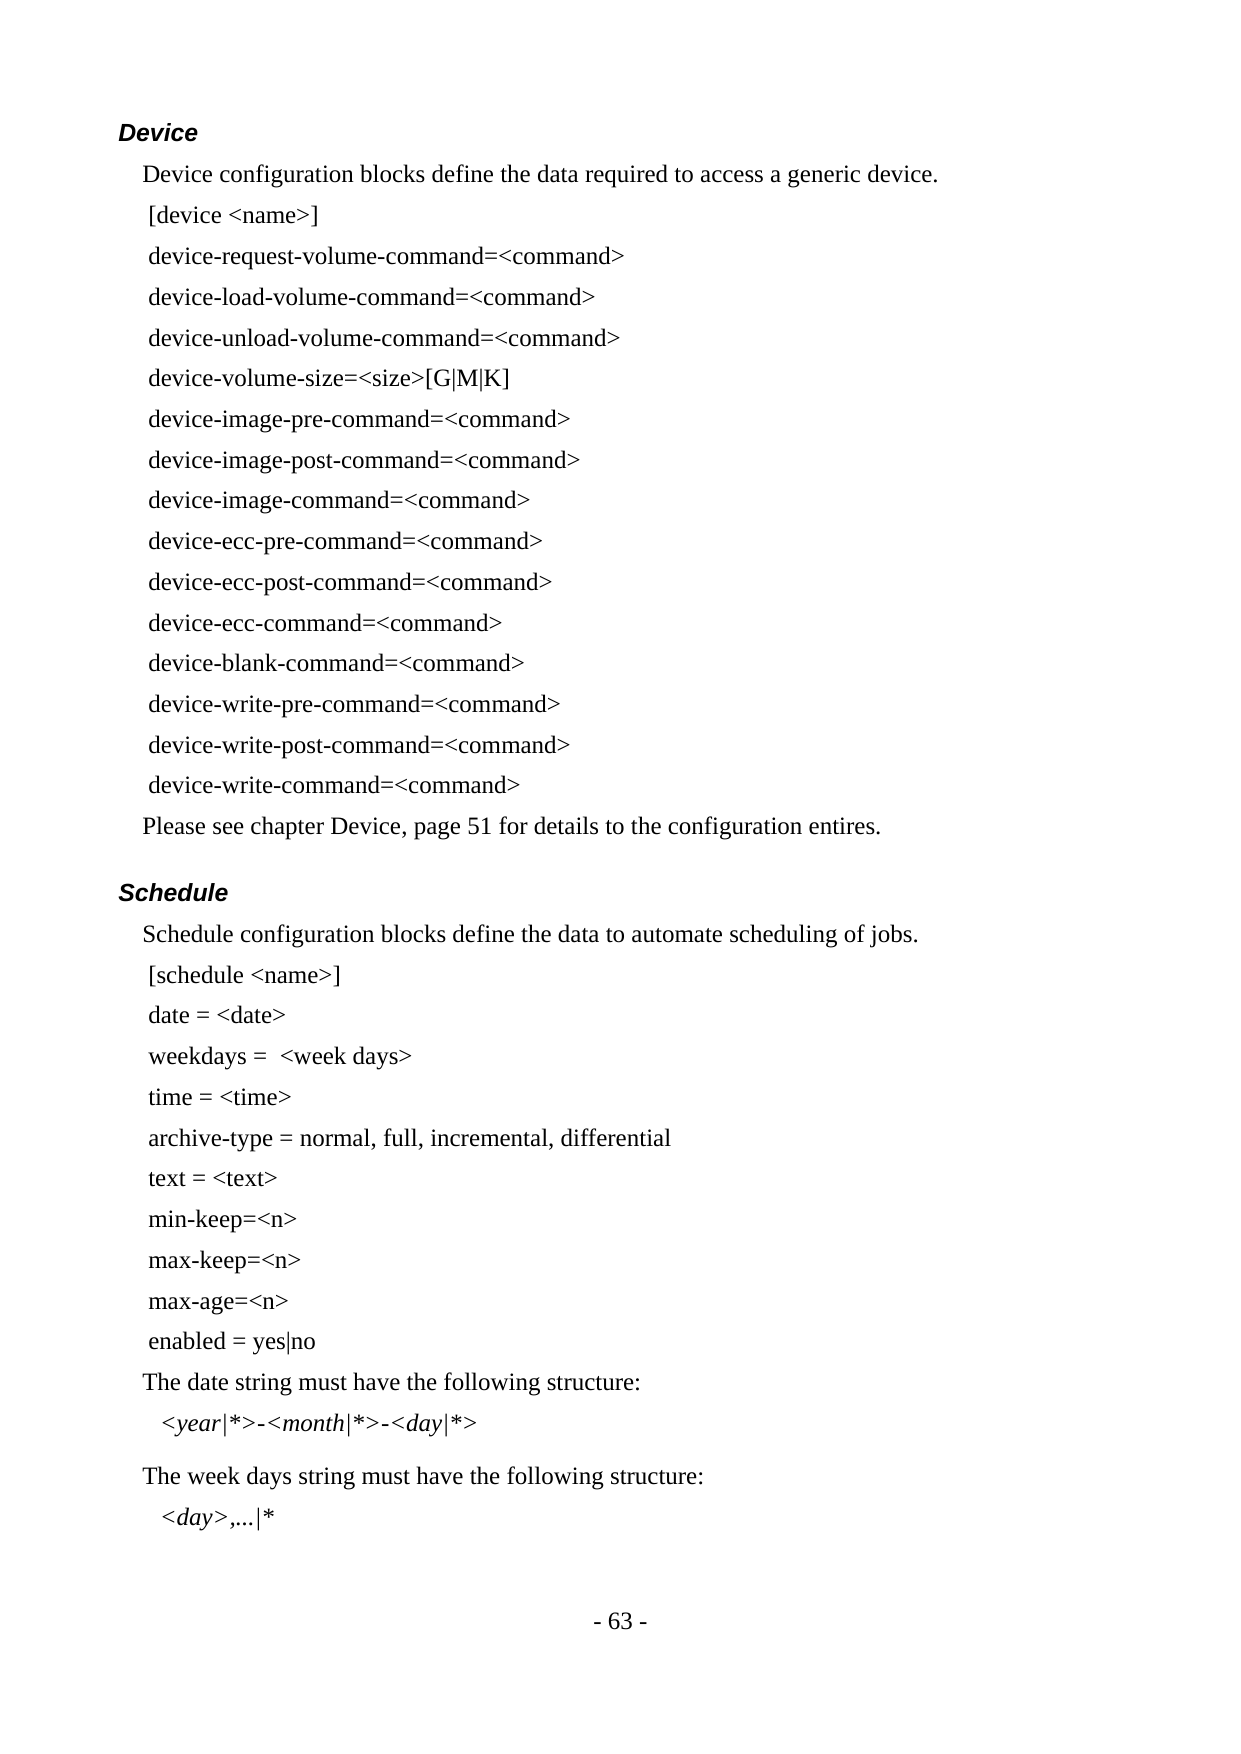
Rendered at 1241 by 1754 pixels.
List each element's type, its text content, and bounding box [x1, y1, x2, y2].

text device-write-command=<command> [148, 771, 1122, 799]
text text = <text> [148, 1163, 1122, 1192]
text time = <time> [148, 1082, 1122, 1111]
text Device configuration blocks define the data required to access a generic device. [118, 159, 1122, 188]
text device-volume-size=<size>[G|M|K] [148, 363, 1122, 392]
text min-keep=<n> [148, 1204, 1122, 1233]
text device-write-post-command=<command> [148, 730, 1122, 759]
text device-image-command=<command> [148, 486, 1122, 514]
subtitle Schedule [118, 878, 1122, 906]
text max-keep=<n> [148, 1245, 1122, 1274]
text archive-type = normal, full, incremental, differential [148, 1123, 1122, 1152]
text <day>,...|* [159, 1502, 1122, 1531]
text enabled = yes|no [148, 1326, 1122, 1355]
text The week days string must have the following structure: [118, 1461, 1122, 1489]
text device-load-volume-command=<command> [148, 282, 1122, 311]
text device-request-volume-command=<command> [148, 241, 1122, 270]
text device-blank-command=<command> [148, 648, 1122, 677]
subtitle Device [118, 118, 1122, 147]
text max-age=<n> [148, 1286, 1122, 1314]
text device-ecc-post-command=<command> [148, 567, 1122, 596]
text [schedule <name>] [148, 960, 1122, 989]
text device-image-pre-command=<command> [148, 404, 1122, 433]
text device-ecc-command=<command> [148, 608, 1122, 636]
text [device <name>] [148, 200, 1122, 229]
text device-ecc-pre-command=<command> [148, 526, 1122, 555]
text device-image-post-command=<command> [148, 445, 1122, 473]
text <year|*>-<month|*>-<day|*> [159, 1408, 1122, 1437]
text weekdays = <week days> [148, 1041, 1122, 1070]
text date = <date> [148, 1001, 1122, 1029]
text Please see chapter Device, page 52 for details to the configuration entires. [118, 811, 1122, 840]
text device-unload-volume-command=<command> [148, 323, 1122, 351]
text The date string must have the following structure: [118, 1367, 1122, 1396]
text device-write-pre-command=<command> [148, 689, 1122, 718]
text Schedule configuration blocks define the data to automate scheduling of jobs. [118, 919, 1122, 947]
